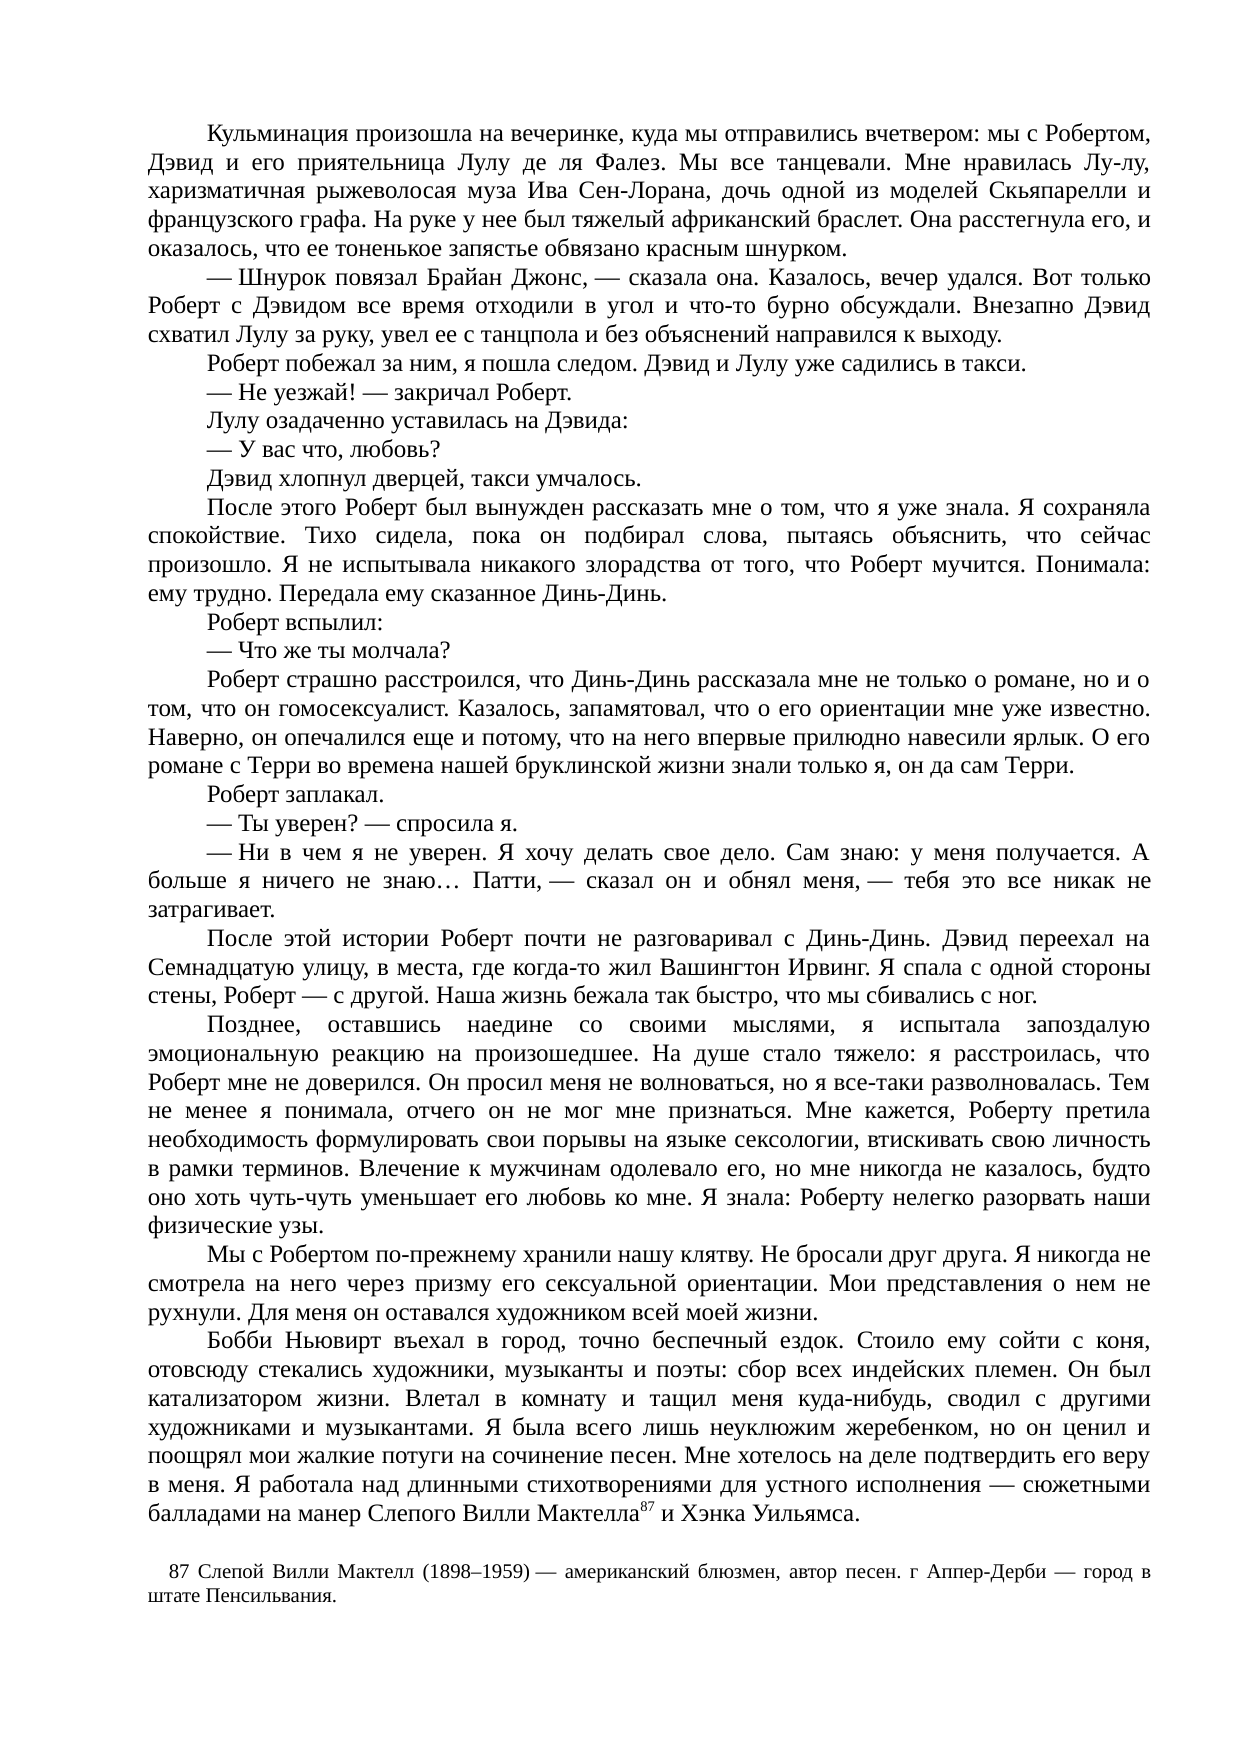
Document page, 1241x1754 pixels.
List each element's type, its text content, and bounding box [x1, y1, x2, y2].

text — Шнурок повязал Брайан Джонс, — сказала она. Казалось, вечер удался. Вот только Роберт с Дэвидом все время отходили в угол и что-то бурно обсуждали. Внезапно Дэвид схватил Лулу за руку, увел ее с танцпола и без объяснений направился к выходу. [148, 262, 1152, 348]
text — Что же ты молчала? [148, 636, 1152, 664]
text Бобби Ньювирт въехал в город, точно беспечный ездок. Стоило ему сойти с коня, отовсюду стекались художники, музыканты и поэты: сбор всех индейских племен. Он был катализатором жизни. Влетал в комнату и тащил меня куда-нибудь, сводил с другими художниками и музыкантами. Я была всего лишь неуклюжим жеребенком, но он ценил и поощрял мои жалкие потуги на сочинение песен. Мне хотелось на деле подтвердить его веру в меня. Я работала над длинными стихотворениями для устного исполнения — сюжетными балладами на манер Слепого Вилли Мактелла и Хэнка Уильямса. [148, 1326, 1152, 1527]
text — У вас что, любовь? [148, 434, 1152, 463]
text После этой истории Роберт почти не разговаривал с Динь-Динь. Дэвид переехал на Семнадцатую улицу, в места, где когда-то жил Вашингтон Ирвинг. Я спала с одной стороны стены, Роберт — с другой. Наша жизнь бежала так быстро, что мы сбивались с ног. [148, 923, 1152, 1009]
text После этого Роберт был вынужден рассказать мне о том, что я уже знала. Я сохраняла спокойствие. Тихо сидела, пока он подбирал слова, пытаясь объяснить, что сейчас произошло. Я не испытывала никакого злорадства от того, что Роберт мучится. Понимала: ему трудно. Передала ему сказанное Динь-Динь. [148, 492, 1152, 607]
text Позднее, оставшись наедине со своими мыслями, я испытала запоздалую эмоциональную реакцию на произошедшее. На душе стало тяжело: я расстроилась, что Роберт мне не доверился. Он просил меня не волноваться, но я все-таки разволновалась. Тем не менее я понимала, отчего он не мог мне признаться. Мне кажется, Роберту претила необходимость формулировать свои порывы на языке сексологии, втискивать свою личность в рамки терминов. Влечение к мужчинам одолевало его, но мне никогда не казалось, будто оно хоть чуть-чуть уменьшает его любовь ко мне. Я знала: Роберту нелегко разорвать наши физические узы. [148, 1009, 1152, 1239]
text Роберт вспылил: [148, 607, 1152, 636]
text Дэвид хлопнул дверцей, такси умчалось. [148, 463, 1152, 492]
text Слепой Вилли Мактелл (1898–1959) — американский блюзмен, автор песен. г Аппер-Дерби — город в штате Пенсильвания. [148, 1559, 1152, 1607]
text Роберт страшно расстроился, что Динь-Динь рассказала мне не только о романе, но и о том, что он гомосексуалист. Казалось, запамятовал, что о его ориентации мне уже известно. Наверно, он опечалился еще и потому, что на него впервые прилюдно навесили ярлык. О его романе с Терри во времена нашей бруклинской жизни знали только я, он да сам Терри. [148, 664, 1152, 779]
text — Ни в чем я не уверен. Я хочу делать свое дело. Сам знаю: у меня получается. А больше я ничего не знаю… Патти, — сказал он и обнял меня, — тебя это все никак не затрагивает. [148, 837, 1152, 923]
text — Ты уверен? — спросила я. [148, 808, 1152, 837]
text Лулу озадаченно уставилась на Дэвида: [148, 406, 1152, 434]
text Кульминация произошла на вечеринке, куда мы отправились вчетвером: мы с Робертом, Дэвид и его приятельница Лулу де ля Фалез. Мы все танцевали. Мне нравилась Лу-лу, харизматичная рыжеволосая муза Ива Сен-Лорана, дочь одной из моделей Скьяпарелли и французского графа. На руке у нее был тяжелый африканский браслет. Она расстегнула его, и оказалось, что ее тоненькое запястье обвязано красным шнурком. [148, 118, 1152, 262]
text Мы с Робертом по-прежнему хранили нашу клятву. Не бросали друг друга. Я никогда не смотрела на него через призму его сексуальной ориентации. Мои представления о нем не рухнули. Для меня он оставался художником всей моей жизни. [148, 1239, 1152, 1326]
text Роберт заплакал. [148, 779, 1152, 808]
text Роберт побежал за ним, я пошла следом. Дэвид и Лулу уже садились в такси. [148, 348, 1152, 377]
text — Не уезжай! — закричал Роберт. [148, 377, 1152, 406]
